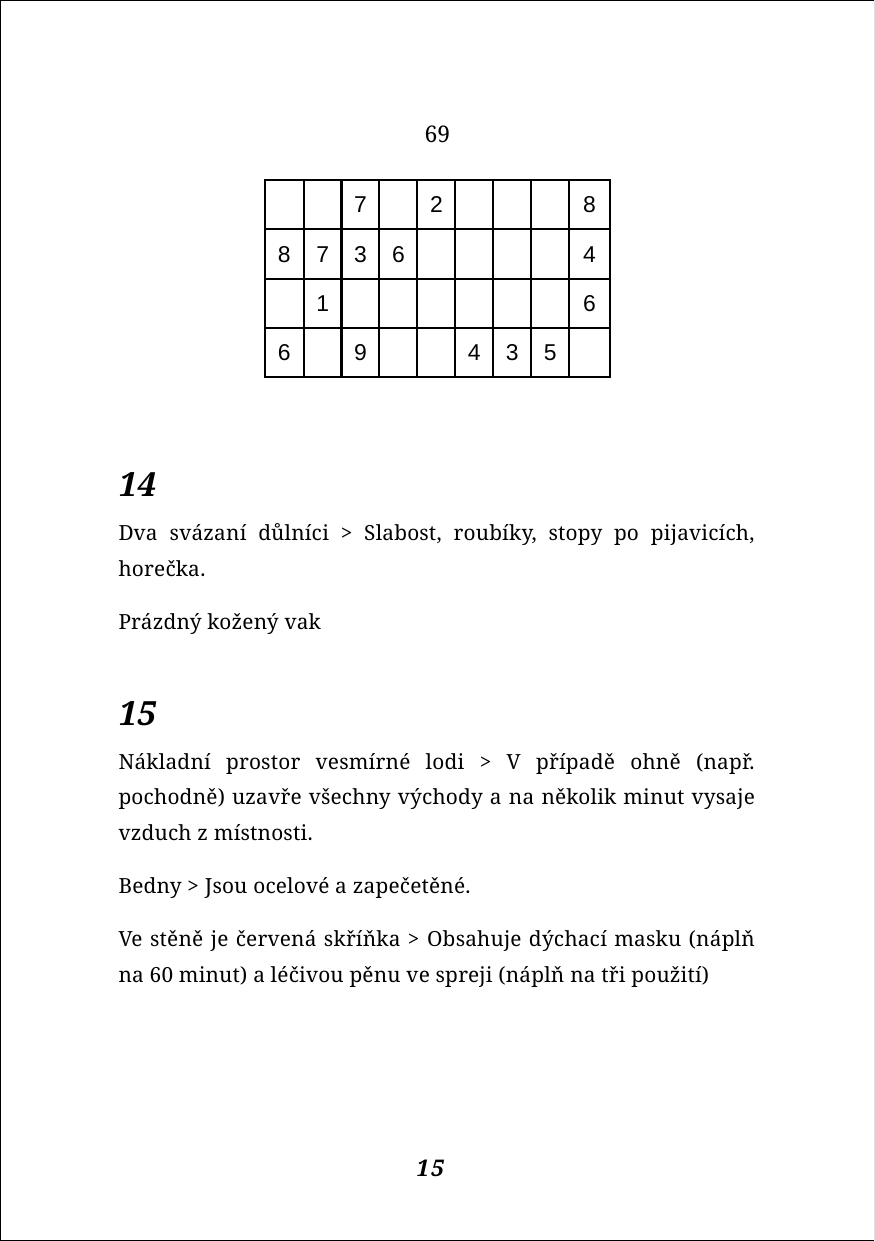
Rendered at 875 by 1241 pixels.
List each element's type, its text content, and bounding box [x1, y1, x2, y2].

table_cell 6 [266, 329, 303, 376]
table_cell [532, 181, 568, 228]
table_cell 8 [570, 181, 609, 228]
table_cell [532, 230, 568, 277]
table_cell [380, 280, 416, 327]
table_cell [494, 280, 530, 327]
table_cell 6 [570, 280, 609, 327]
text Dva svázaní důlníci > Slabost, roubíky, stopy po pijavicích, horečka. [118, 518, 756, 582]
subtitle 14 [118, 461, 756, 506]
table_cell [532, 280, 568, 327]
table_cell [456, 181, 492, 228]
text Ve stěně je červená skříňka > Obsahuje dýchací masku (náplň na 60 minut) a léčivou pěnu ve spreji (náplň na tři použití) [118, 924, 756, 988]
table_cell 3 [494, 329, 530, 376]
table_cell [305, 329, 340, 376]
table_cell 1 [305, 280, 340, 327]
table_cell 2 [418, 181, 454, 228]
table_cell 6 [380, 230, 416, 277]
table_cell [266, 280, 303, 327]
table_cell 8 [266, 230, 303, 277]
subtitle 15 [118, 690, 756, 735]
table_cell 4 [456, 329, 492, 376]
text Prázdný kožený vak [118, 607, 756, 635]
table_cell [266, 181, 303, 228]
table_cell 3 [343, 230, 378, 277]
table_cell [418, 230, 454, 277]
table_cell [380, 329, 416, 376]
text Bedny > Jsou ocelové a zapečetěné. [118, 871, 756, 899]
table_cell [418, 329, 454, 376]
table_cell 7 [343, 181, 378, 228]
table_cell [343, 280, 378, 327]
table_cell [570, 329, 609, 376]
text Nákladní prostor vesmírné lodi > V případě ohně (např. pochodně) uzavře všechny východy a na několik minut vysaje vzduch z místnosti. [118, 747, 756, 846]
table_cell [456, 230, 492, 277]
table_cell 5 [532, 329, 568, 376]
table_cell 4 [570, 230, 609, 277]
table_cell [494, 181, 530, 228]
table_cell [380, 181, 416, 228]
table_cell 7 [305, 230, 340, 277]
table_cell [305, 181, 340, 228]
table_cell 9 [343, 329, 378, 376]
table_cell [494, 230, 530, 277]
table_cell [418, 280, 454, 327]
table_cell [456, 280, 492, 327]
